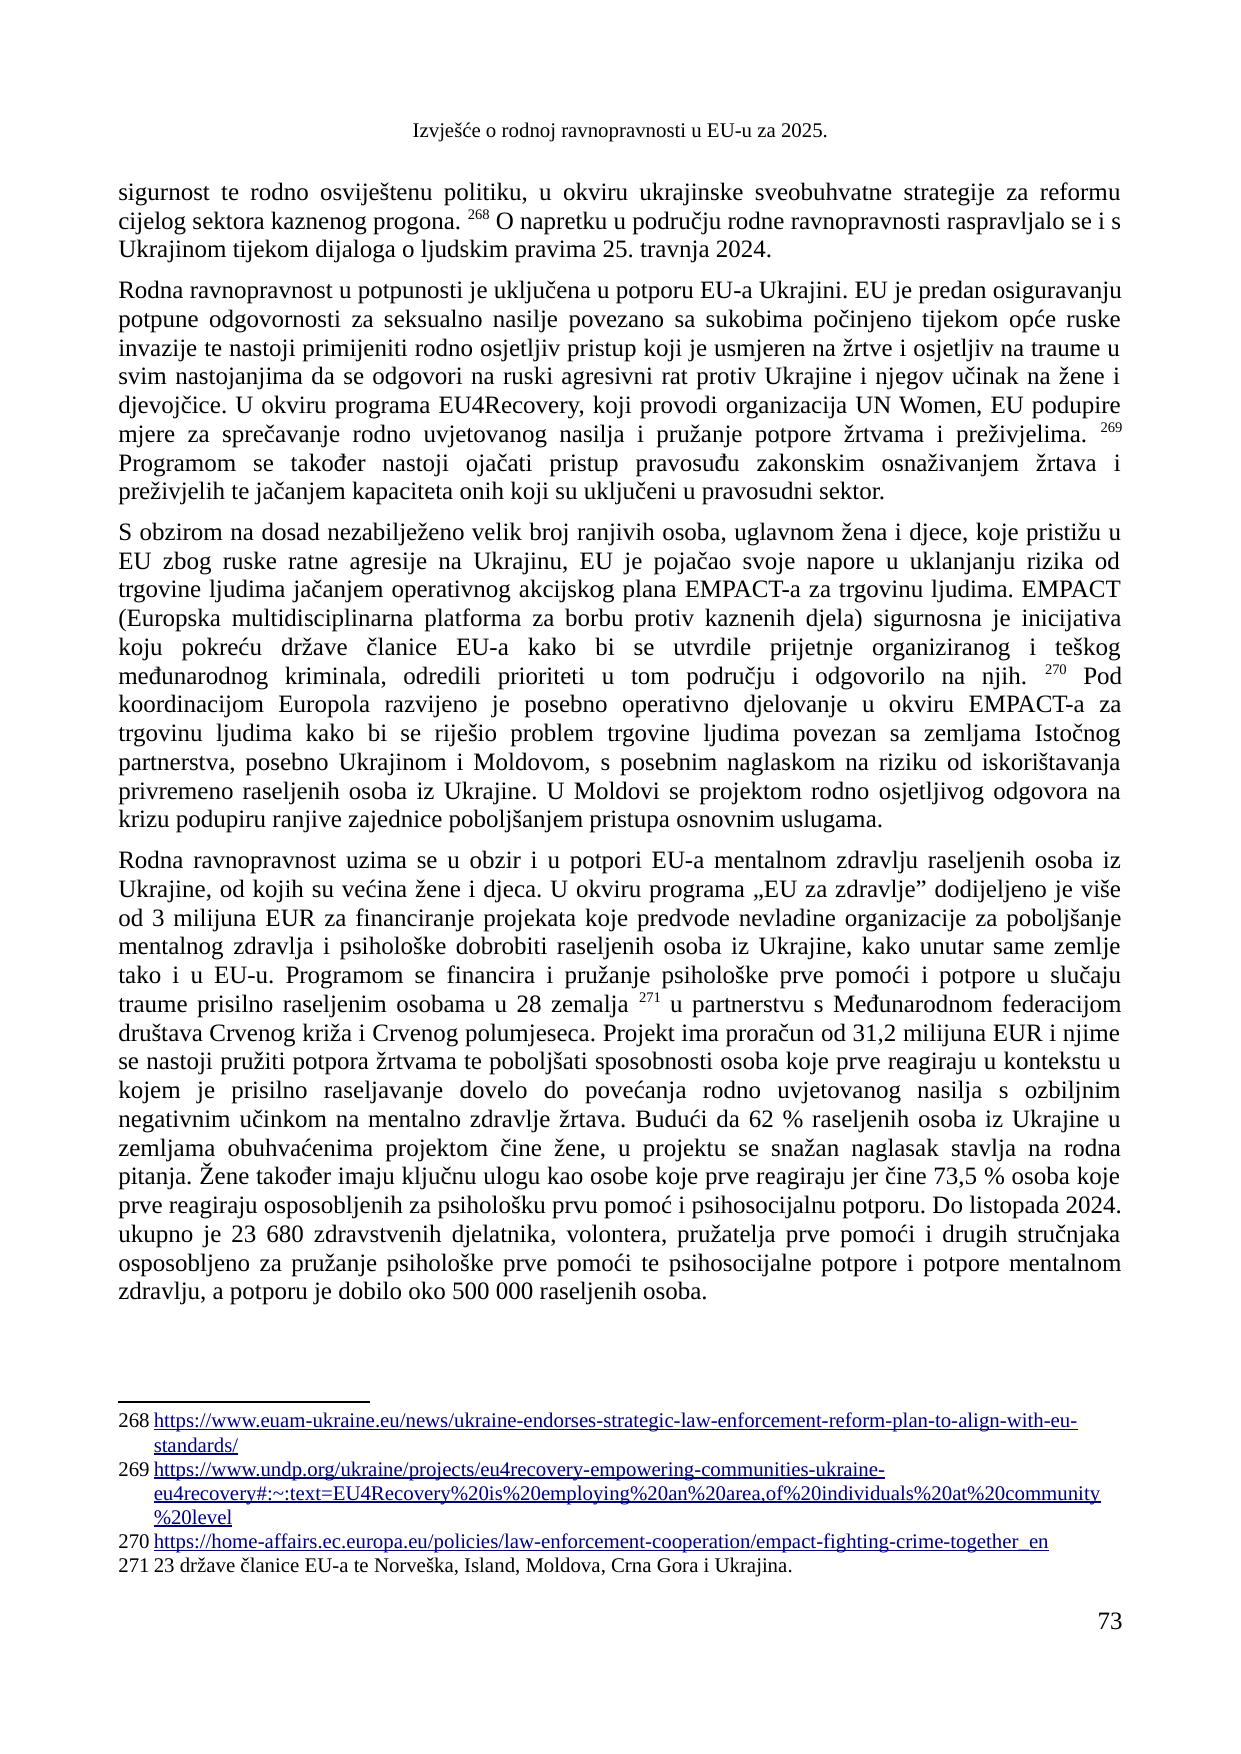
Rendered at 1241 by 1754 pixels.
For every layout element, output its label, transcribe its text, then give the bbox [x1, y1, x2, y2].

text https://www.undp.org/ukraine/projects/eu4recovery-empowering-communities-ukraine-eu4recovery#:~:text=EU4Recovery%20is%20employing%20an%20area,of%20individuals%20at%20community%20level [118, 1457, 1122, 1529]
text sigurnost te rodno osviještenu politiku, u okviru ukrajinske sveobuhvatne strategije za reformu cijelog sektora kaznenog progona. O napretku u području rodne ravnopravnosti raspravljalo se i s Ukrajinom tijekom dijaloga o ljudskim pravima 25. travnja 2024. [118, 177, 1122, 263]
text https://home-affairs.ec.europa.eu/policies/law-enforcement-cooperation/empact-fighting-crime-together_en [118, 1529, 1122, 1553]
text S obzirom na dosad nezabilježeno velik broj ranjivih osoba, uglavnom žena i djece, koje pristižu u EU zbog ruske ratne agresije na Ukrajinu, EU je pojačao svoje napore u uklanjanju rizika od trgovine ljudima jačanjem operativnog akcijskog plana EMPACT-a za trgovinu ljudima. EMPACT (Europska multidisciplinarna platforma za borbu protiv kaznenih djela) sigurnosna je inicijativa koju pokreću države članice EU-a kako bi se utvrdile prijetnje organiziranog i teškog međunarodnog kriminala, odredili prioriteti u tom području i odgovorilo na njih. Pod koordinacijom Europola razvijeno je posebno operativno djelovanje u okviru EMPACT-a za trgovinu ljudima kako bi se riješio problem trgovine ljudima povezan sa zemljama Istočnog partnerstva, posebno Ukrajinom i Moldovom, s posebnim naglaskom na riziku od iskorištavanja privremeno raseljenih osoba iz Ukrajine. U Moldovi se projektom rodno osjetljivog odgovora na krizu podupiru ranjive zajednice poboljšanjem pristupa osnovnim uslugama. [118, 517, 1122, 833]
text https://www.euam-ukraine.eu/news/ukraine-endorses-strategic-law-enforcement-reform-plan-to-align-with-eu-standards/ [118, 1408, 1122, 1457]
text 23 države članice EU-a te Norveška, Island, Moldova, Crna Gora i Ukrajina. [118, 1553, 1122, 1577]
text Rodna ravnopravnost u potpunosti je uključena u potporu EU-a Ukrajini. EU je predan osiguravanju potpune odgovornosti za seksualno nasilje povezano sa sukobima počinjeno tijekom opće ruske invazije te nastoji primijeniti rodno osjetljiv pristup koji je usmjeren na žrtve i osjetljiv na traume u svim nastojanjima da se odgovori na ruski agresivni rat protiv Ukrajine i njegov učinak na žene i djevojčice. U okviru programa EU4Recovery, koji provodi organizacija UN Women, EU podupire mjere za sprečavanje rodno uvjetovanog nasilja i pružanje potpore žrtvama i preživjelima. Programom se također nastoji ojačati pristup pravosuđu zakonskim osnaživanjem žrtava i preživjelih te jačanjem kapaciteta onih koji su uključeni u pravosudni sektor. [118, 275, 1122, 505]
text Rodna ravnopravnost uzima se u obzir i u potpori EU-a mentalnom zdravlju raseljenih osoba iz Ukrajine, od kojih su većina žene i djeca. U okviru programa „EU za zdravlje” dodijeljeno je više od 3 milijuna EUR za financiranje projekata koje predvode nevladine organizacije za poboljšanje mentalnog zdravlja i psihološke dobrobiti raseljenih osoba iz Ukrajine, kako unutar same zemlje tako i u EU-u. Programom se financira i pružanje psihološke prve pomoći i potpore u slučaju traume prisilno raseljenim osobama u 28 zemalja u partnerstvu s Međunarodnom federacijom društava Crvenog križa i Crvenog polumjeseca. Projekt ima proračun od 31,2 milijuna EUR i njime se nastoji pružiti potpora žrtvama te poboljšati sposobnosti osoba koje prve reagiraju u kontekstu u kojem je prisilno raseljavanje dovelo do povećanja rodno uvjetovanog nasilja s ozbiljnim negativnim učinkom na mentalno zdravlje žrtava. Budući da 62 % raseljenih osoba iz Ukrajine u zemljama obuhvaćenima projektom čine žene, u projektu se snažan naglasak stavlja na rodna pitanja. Žene također imaju ključnu ulogu kao osobe koje prve reagiraju jer čine 73,5 % osoba koje prve reagiraju osposobljenih za psihološku prvu pomoć i psihosocijalnu potporu. Do listopada 2024. ukupno je 23 680 zdravstvenih djelatnika, volontera, pružatelja prve pomoći i drugih stručnjaka osposobljeno za pružanje psihološke prve pomoći te psihosocijalne potpore i potpore mentalnom zdravlju, a potporu je dobilo oko 500 000 raseljenih osoba. [118, 845, 1122, 1305]
